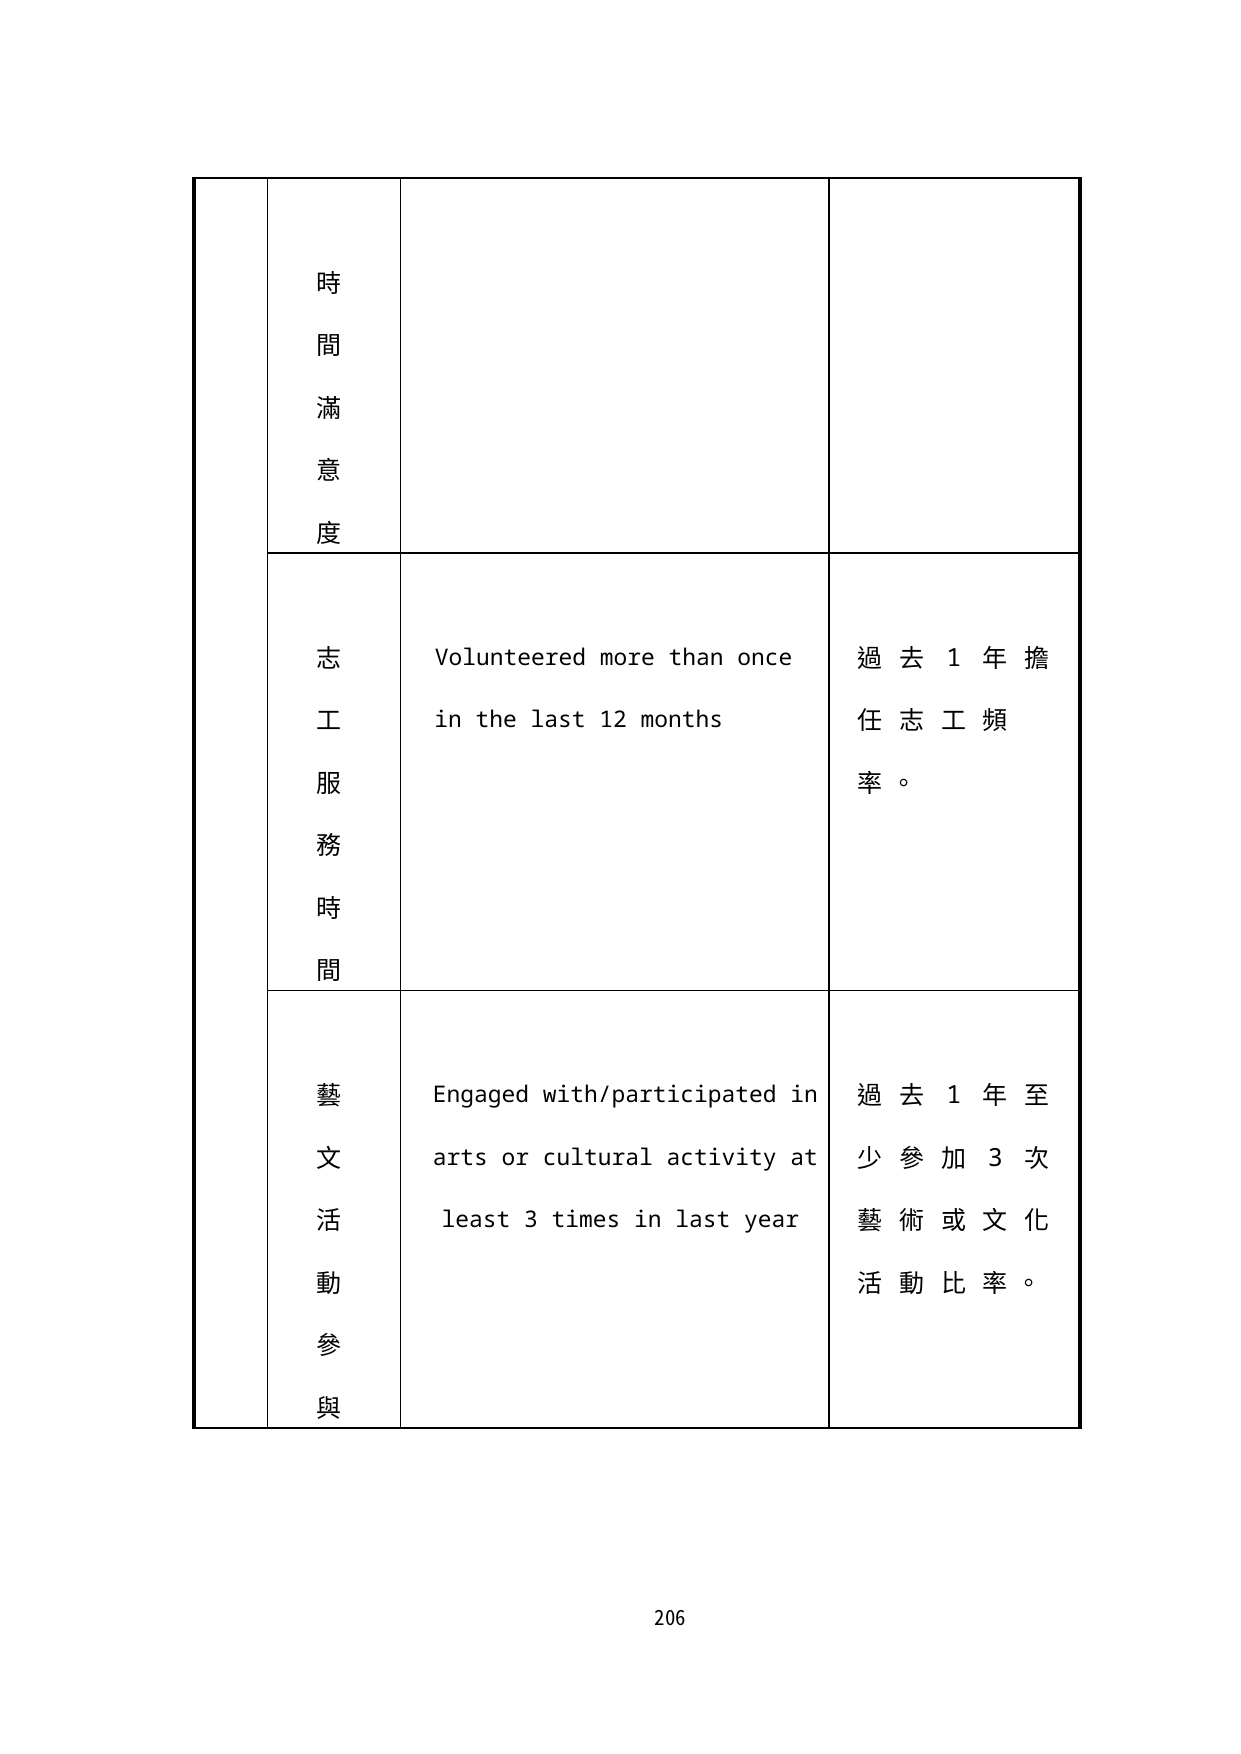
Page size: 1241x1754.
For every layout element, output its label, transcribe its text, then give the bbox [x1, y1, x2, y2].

table_cell 過去1年擔任志工頻率。 [830, 554, 1078, 990]
table_cell [830, 179, 1078, 552]
table_cell [196, 179, 267, 1427]
table_cell Volunteered more than once in the last 12 months [401, 554, 828, 990]
table_cell 藝文活動參與 [268, 991, 400, 1427]
table_cell 時間滿意度 [268, 179, 400, 552]
table_cell 過去1年至少參加3次藝術或文化活動比率。 [830, 991, 1078, 1427]
table_cell Engaged with/participated in arts or cultural activity at least 3 times in last year [401, 991, 828, 1427]
table_cell [401, 179, 828, 552]
table_cell 志工服務時間 [268, 554, 400, 990]
